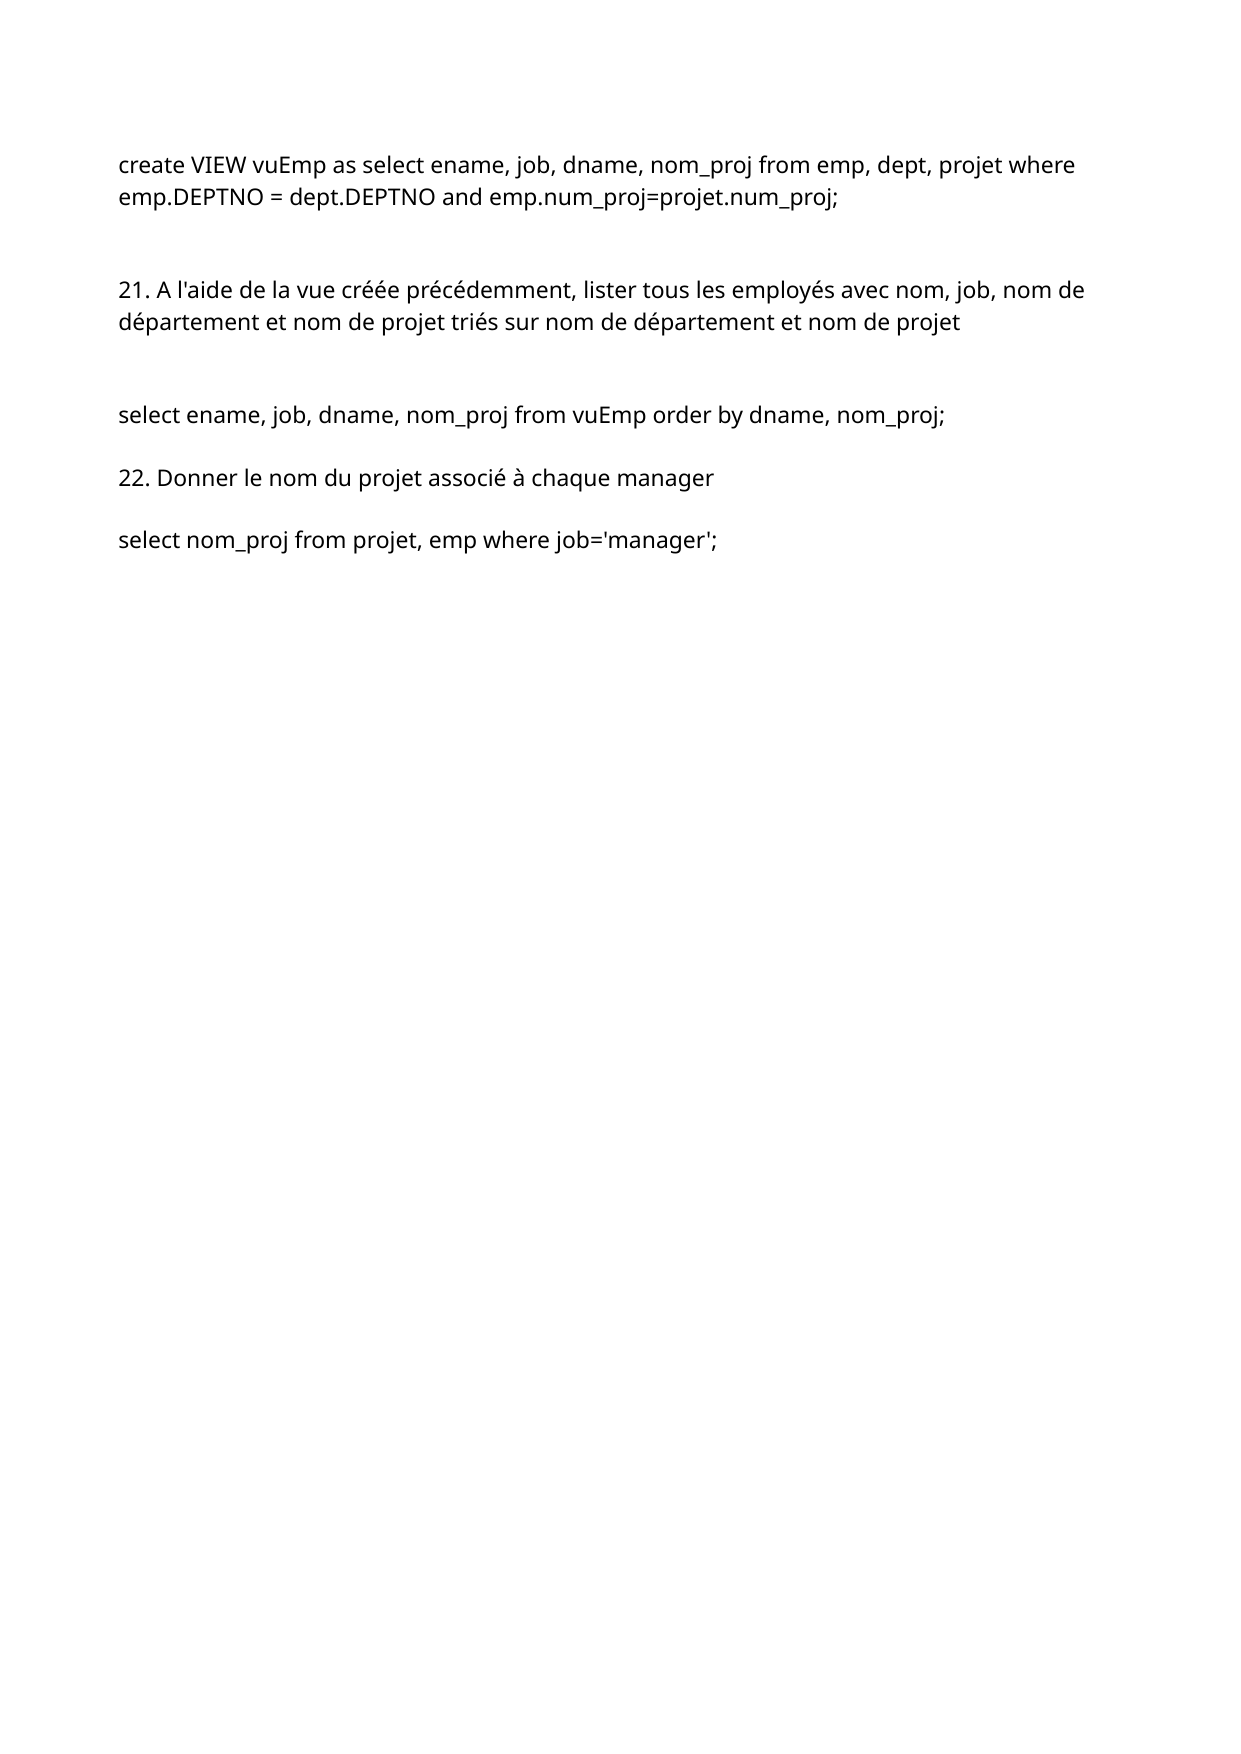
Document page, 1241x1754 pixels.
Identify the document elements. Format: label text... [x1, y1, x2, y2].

text select ename, job, dname, nom_proj from vuEmp order by dname, nom_proj; [118, 399, 1122, 431]
text 22. Donner le nom du projet associé à chaque manager [118, 462, 1122, 493]
text select nom_proj from projet, emp where job='manager'; [118, 524, 1122, 556]
text create VIEW vuEmp as select ename, job, dname, nom_proj from emp, dept, projet where emp.DEPTNO = dept.DEPTNO and emp.num_proj=projet.num_proj; [118, 149, 1122, 212]
text 21. A l'aide de la vue créée précédemment, lister tous les employés avec nom, job, nom de département et nom de projet triés sur nom de département et nom de projet [118, 274, 1122, 337]
